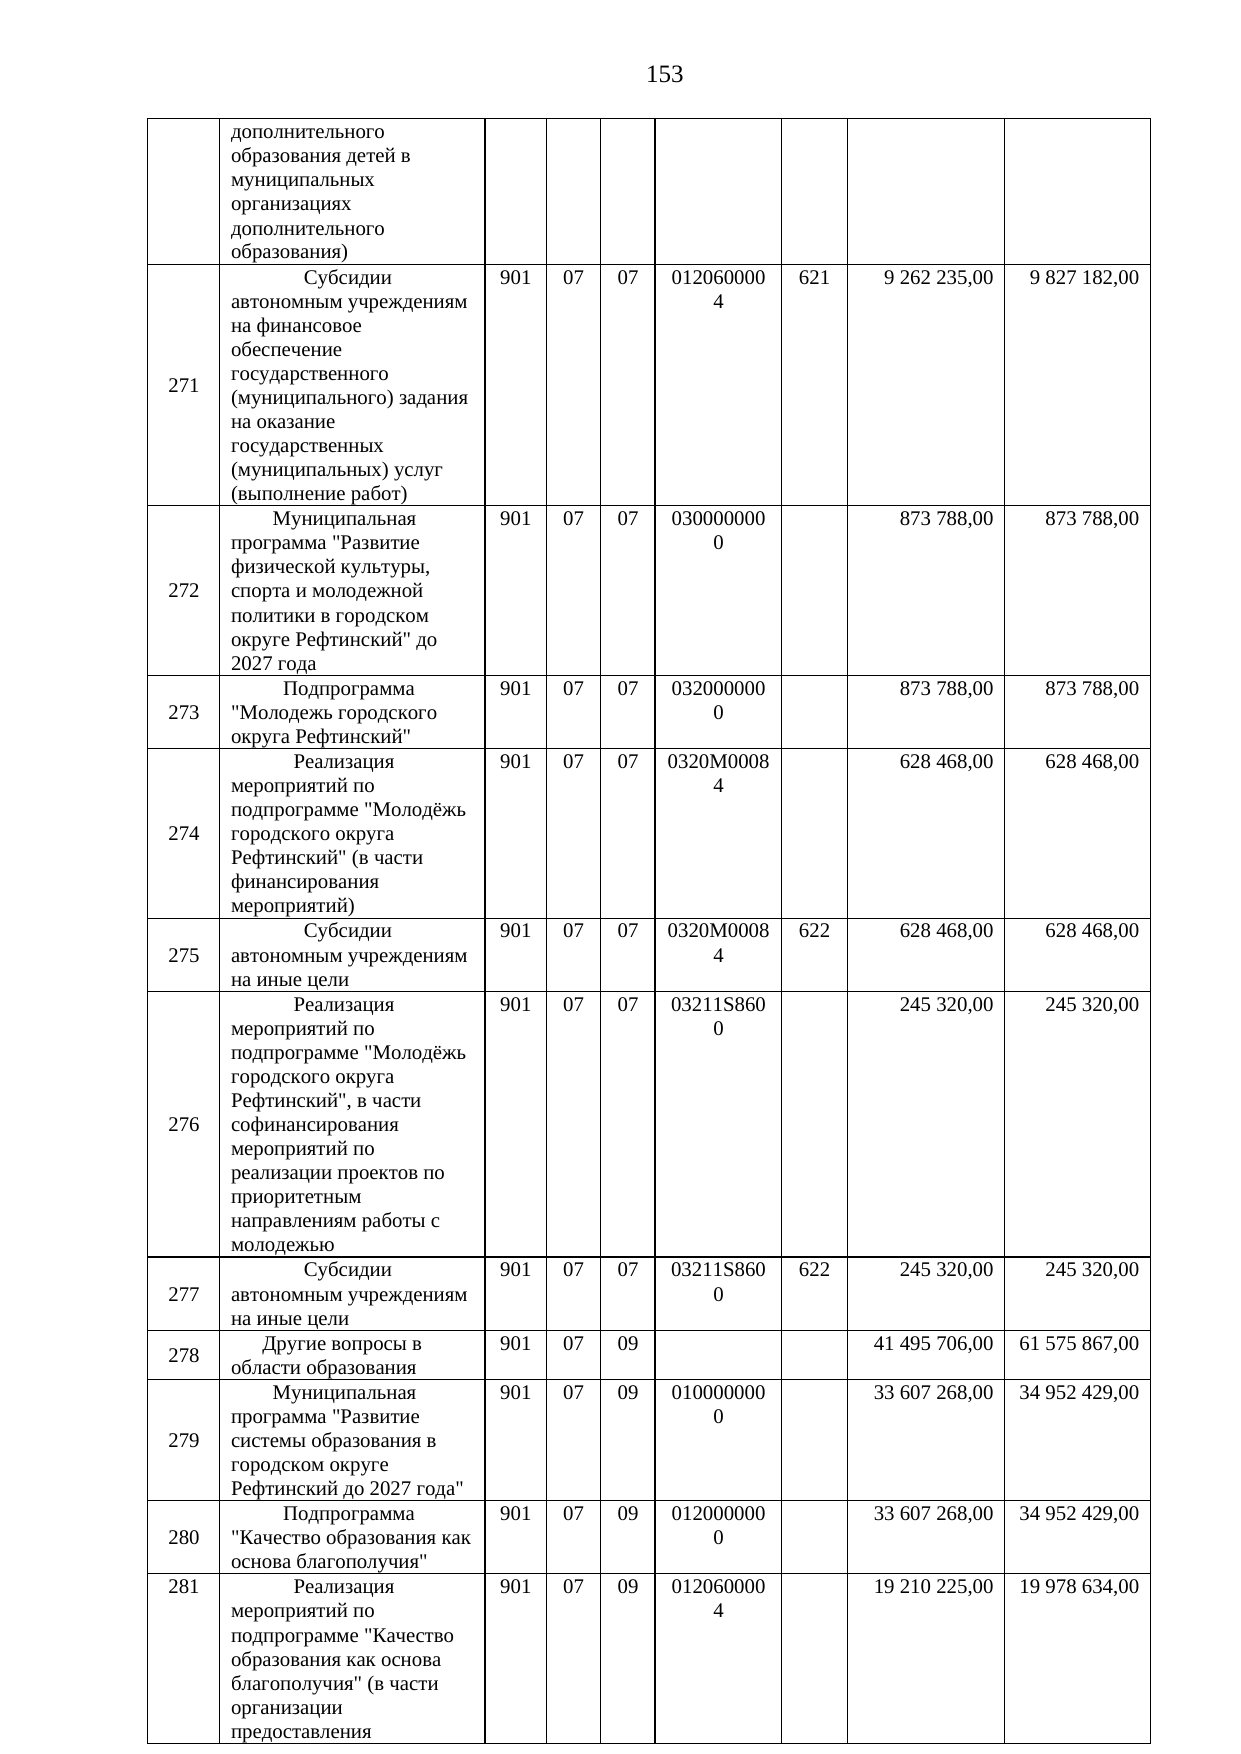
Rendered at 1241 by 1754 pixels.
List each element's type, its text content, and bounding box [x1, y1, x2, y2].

table_cell [486, 119, 546, 263]
table_cell 0120600004 [656, 1574, 781, 1743]
table_cell 0320000000 [656, 676, 781, 748]
table_cell [1005, 119, 1150, 263]
table_cell 901 [486, 749, 546, 917]
table_cell 0120600004 [656, 265, 781, 505]
table_cell 622 [782, 919, 847, 991]
table_cell 07 [547, 1574, 600, 1743]
table_cell 07 [601, 749, 654, 917]
table_cell 901 [486, 506, 546, 675]
table_cell 07 [601, 506, 654, 675]
table_cell 245 320,00 [1005, 992, 1150, 1256]
table_cell 03211S8600 [656, 1258, 781, 1329]
table_cell [656, 1331, 781, 1379]
table_cell 19 978 634,00 [1005, 1574, 1150, 1743]
table_cell 278 [148, 1331, 219, 1379]
table_cell [782, 676, 847, 748]
table_cell 09 [601, 1380, 654, 1500]
table_cell [782, 1501, 847, 1573]
table_cell 07 [601, 919, 654, 991]
table_cell 873 788,00 [848, 676, 1004, 748]
table_cell 275 [148, 919, 219, 991]
table_cell Подпрограмма "Молодежь городского округа Рефтинский" [220, 676, 484, 748]
table_cell [848, 119, 1004, 263]
table_cell Другие вопросы в области образования [220, 1331, 484, 1379]
table_cell Субсидии автономным учреждениям на иные цели [220, 1258, 484, 1329]
table_cell 901 [486, 1380, 546, 1500]
table_cell 901 [486, 676, 546, 748]
table_cell 19 210 225,00 [848, 1574, 1004, 1743]
table_cell 9 262 235,00 [848, 265, 1004, 505]
table_cell Муниципальная программа "Развитие системы образования в городском округе Рефтинский до 2027 года" [220, 1380, 484, 1500]
table_cell 09 [601, 1501, 654, 1573]
table_cell 0300000000 [656, 506, 781, 675]
table_cell [782, 506, 847, 675]
table_cell 07 [547, 506, 600, 675]
table_cell 09 [601, 1331, 654, 1379]
table_cell 272 [148, 506, 219, 675]
table_cell 276 [148, 992, 219, 1256]
table_cell 901 [486, 992, 546, 1256]
table_cell 07 [601, 992, 654, 1256]
table_cell 0320М00084 [656, 919, 781, 991]
table_cell 34 952 429,00 [1005, 1501, 1150, 1573]
table_cell 245 320,00 [1005, 1258, 1150, 1329]
table_cell 09 [601, 1574, 654, 1743]
table_cell [782, 119, 847, 263]
table_cell Реализация мероприятий по подпрограмме "Молодёжь городского округа Рефтинский" (в части финансирования мероприятий) [220, 749, 484, 917]
table_cell 07 [601, 265, 654, 505]
table_cell 03211S8600 [656, 992, 781, 1256]
table_cell 621 [782, 265, 847, 505]
table_cell 0100000000 [656, 1380, 781, 1500]
table_cell 901 [486, 919, 546, 991]
table_cell 901 [486, 1258, 546, 1329]
table_cell [656, 119, 781, 263]
table_cell 277 [148, 1258, 219, 1329]
table_cell 873 788,00 [1005, 506, 1150, 675]
table_cell [601, 119, 654, 263]
table_cell [782, 992, 847, 1256]
table_cell 61 575 867,00 [1005, 1331, 1150, 1379]
table_cell 07 [547, 265, 600, 505]
table_cell [782, 749, 847, 917]
table_cell 901 [486, 265, 546, 505]
table_cell 34 952 429,00 [1005, 1380, 1150, 1500]
table_cell 41 495 706,00 [848, 1331, 1004, 1379]
table_cell 273 [148, 676, 219, 748]
table_cell 07 [547, 676, 600, 748]
table_cell 280 [148, 1501, 219, 1573]
table_cell 281 [148, 1574, 219, 1743]
table_cell 274 [148, 749, 219, 917]
table_cell Реализация мероприятий по подпрограмме "Качество образования как основа благополучия" (в части организации предоставления [220, 1574, 484, 1743]
table_cell [547, 119, 600, 263]
table_cell 07 [547, 1380, 600, 1500]
table_cell 628 468,00 [848, 919, 1004, 991]
table_cell 628 468,00 [1005, 919, 1150, 991]
table_cell 901 [486, 1501, 546, 1573]
table_cell 628 468,00 [1005, 749, 1150, 917]
table_cell 901 [486, 1331, 546, 1379]
table_cell 245 320,00 [848, 1258, 1004, 1329]
table_cell 245 320,00 [848, 992, 1004, 1256]
table_cell Реализация мероприятий по подпрограмме "Молодёжь городского округа Рефтинский", в части софинансирования мероприятий по реализации проектов по приоритетным направлениям работы с молодежью [220, 992, 484, 1256]
table_cell Субсидии автономным учреждениям на иные цели [220, 919, 484, 991]
table_cell 901 [486, 1574, 546, 1743]
table_cell 873 788,00 [848, 506, 1004, 675]
table_cell 279 [148, 1380, 219, 1500]
table_cell 33 607 268,00 [848, 1501, 1004, 1573]
table_cell 07 [547, 1501, 600, 1573]
table_cell [782, 1380, 847, 1500]
table_cell [782, 1574, 847, 1743]
table_cell Субсидии автономным учреждениям на финансовое обеспечение государственного (муниципального) задания на оказание государственных (муниципальных) услуг (выполнение работ) [220, 265, 484, 505]
table_cell 07 [601, 676, 654, 748]
table_cell 07 [547, 1331, 600, 1379]
table_cell 07 [547, 919, 600, 991]
table_cell 0320М00084 [656, 749, 781, 917]
table_cell 07 [601, 1258, 654, 1329]
table_cell 622 [782, 1258, 847, 1329]
table_cell [148, 119, 219, 263]
table_cell [782, 1331, 847, 1379]
table_cell 9 827 182,00 [1005, 265, 1150, 505]
table_cell 271 [148, 265, 219, 505]
table_cell 873 788,00 [1005, 676, 1150, 748]
table_cell Подпрограмма "Качество образования как основа благополучия" [220, 1501, 484, 1573]
table_cell 628 468,00 [848, 749, 1004, 917]
table_cell 07 [547, 992, 600, 1256]
table_cell дополнительного образования детей в муниципальных организациях дополнительного образования) [220, 119, 484, 263]
table_cell 33 607 268,00 [848, 1380, 1004, 1500]
table_cell 07 [547, 1258, 600, 1329]
table_cell Муниципальная программа "Развитие физической культуры, спорта и молодежной политики в городском округе Рефтинский" до 2027 года [220, 506, 484, 675]
table_cell 0120000000 [656, 1501, 781, 1573]
table_cell 07 [547, 749, 600, 917]
